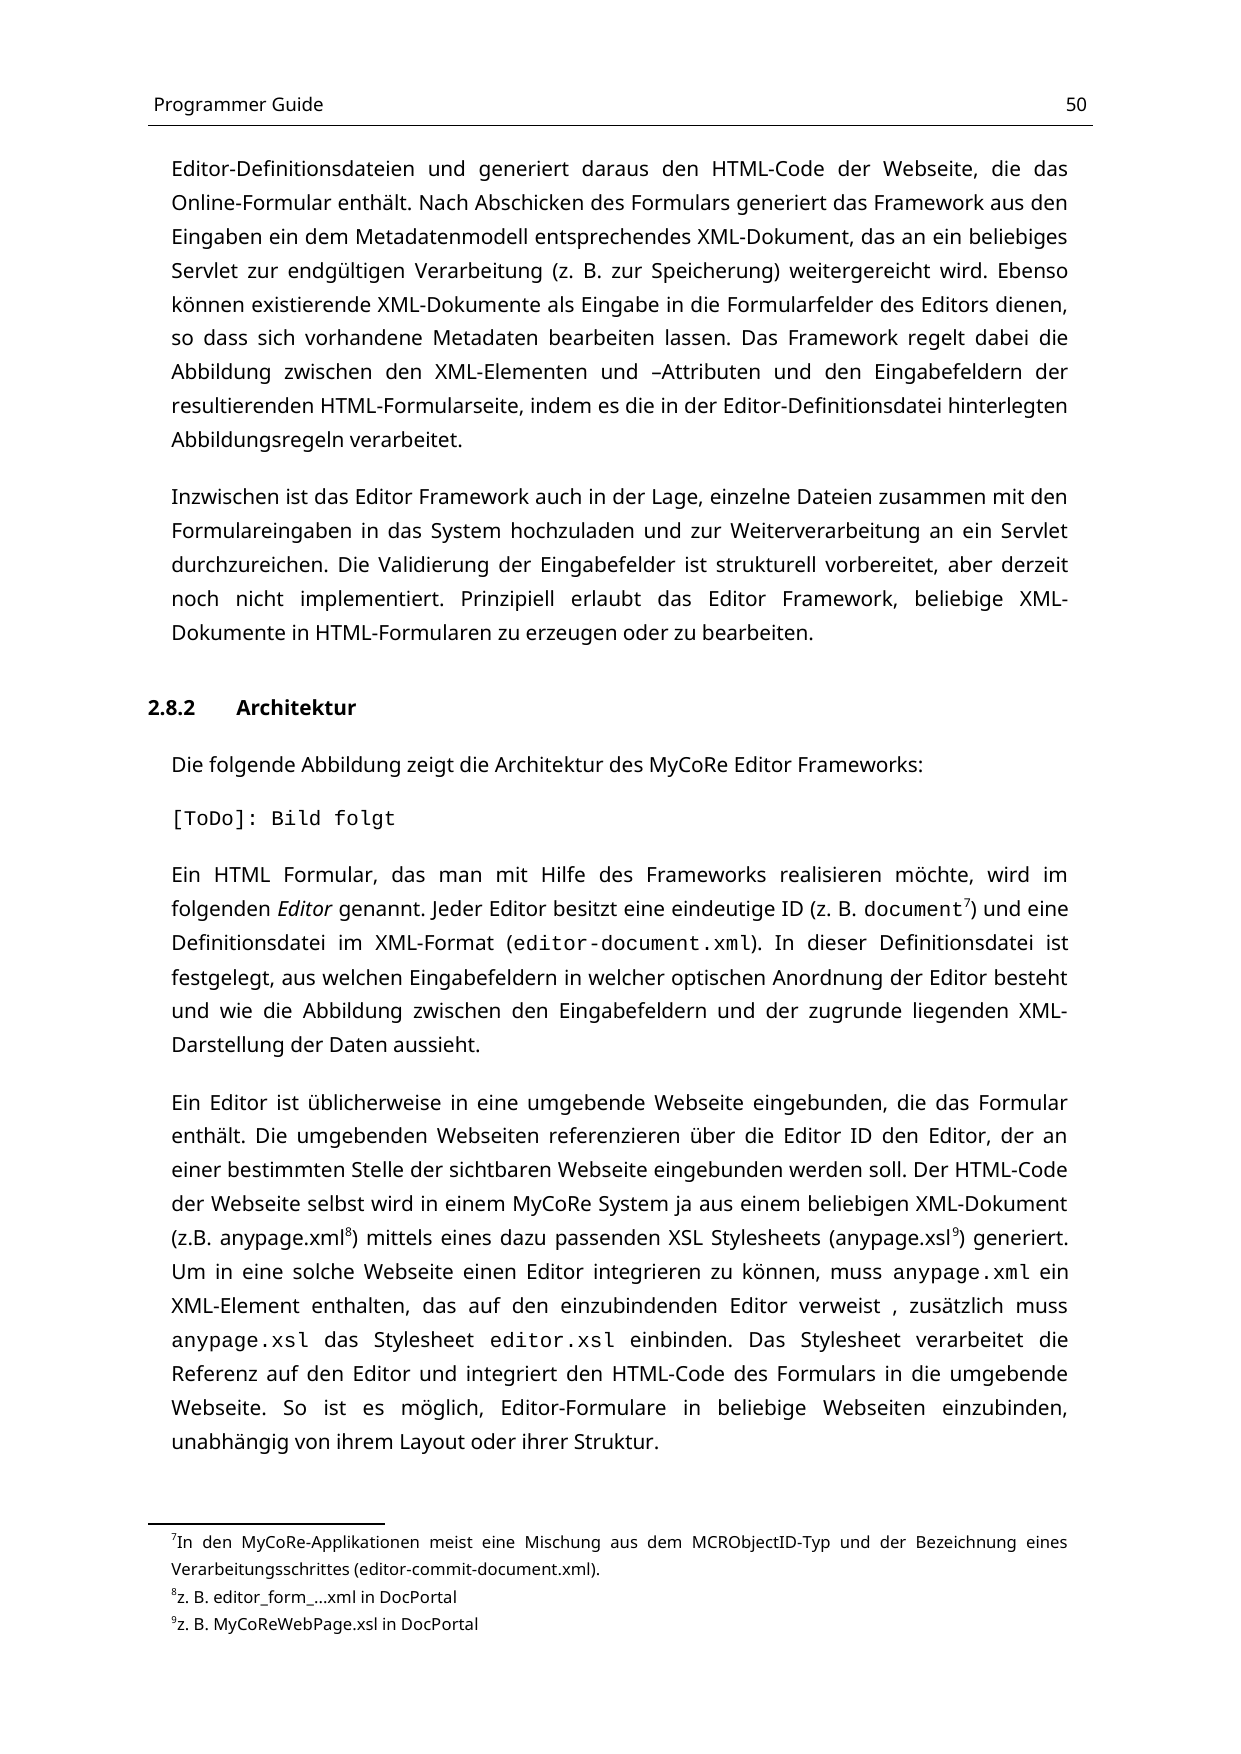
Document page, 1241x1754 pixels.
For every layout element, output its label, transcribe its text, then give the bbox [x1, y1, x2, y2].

text In den MyCoRe-Applikationen meist eine Mischung aus dem MCRObjectID-Typ und der Bezeichnung eines Verarbeitungsschrittes (editor-commit-document.xml). [171, 1530, 1069, 1581]
subtitle Architektur [148, 693, 1093, 721]
text Inzwischen ist das Editor Framework auch in der Lage, einzelne Dateien zusammen mit den Formulareingaben in das System hochzuladen und zur Weiterverarbeitung an ein Servlet durchzureichen. Die Validierung der Eingabefelder ist strukturell vorbereitet, aber derzeit noch nicht implementiert. Prinzipiell erlaubt das Editor Framework, beliebige XML-Dokumente in HTML-Formularen zu erzeugen oder zu bearbeiten. [171, 482, 1069, 646]
text Editor-Definitionsdateien und generiert daraus den HTML-Code der Webseite, die das Online-Formular enthält. Nach Abschicken des Formulars generiert das Framework aus den Eingaben ein dem Metadatenmodell entsprechendes XML-Dokument, das an ein beliebiges Servlet zur endgültigen Verarbeitung (z. B. zur Speicherung) weitergereicht wird. Ebenso können existierende XML-Dokumente als Eingabe in die Formularfelder des Editors dienen, so dass sich vorhandene Metadaten bearbeiten lassen. Das Framework regelt dabei die Abbildung zwischen den XML-Elementen und –Attributen und den Eingabefeldern der resultierenden HTML-Formularseite, indem es die in der Editor-Definitionsdatei hinterlegten Abbildungsregeln verarbeitet. [171, 154, 1069, 453]
text z. B. editor_form_...xml in DocPortal [171, 1585, 1069, 1608]
text Die folgende Abbildung zeigt die Architektur des MyCoRe Editor Frameworks: [171, 750, 1069, 779]
text Ein Editor ist üblicherweise in eine umgebende Webseite eingebunden, die das Formular enthält. Die umgebenden Webseiten referenzieren über die Editor ID den Editor, der an einer bestimmten Stelle der sichtbaren Webseite eingebunden werden soll. Der HTML-Code der Webseite selbst wird in einem MyCoRe System ja aus einem beliebigen XML-Dokument (z.B. anypage.xml) mittels eines dazu passenden XSL Stylesheets (anypage.xsl) generiert. Um in eine solche Webseite einen Editor integrieren zu können, muss anypage.xml ein XML-Element enthalten, das auf den einzubindenden Editor verweist , zusätzlich muss anypage.xsl das Stylesheet editor.xsl einbinden. Das Stylesheet verarbeitet die Referenz auf den Editor und integriert den HTML-Code des Formulars in die umgebende Webseite. So ist es möglich, Editor-Formulare in beliebige Webseiten einzubinden, unabhängig von ihrem Layout oder ihrer Struktur. [171, 1088, 1069, 1455]
text z. B. MyCoReWebPage.xsl in DocPortal [171, 1613, 1069, 1636]
text Ein HTML Formular, das man mit Hilfe des Frameworks realisieren möchte, wird im folgenden Editor genannt. Jeder Editor besitzt eine eindeutige ID (z. B. document) und eine Definitionsdatei im XML-Format (editor-document.xml). In dieser Definitionsdatei ist festgelegt, aus welchen Eingabefeldern in welcher optischen Anordnung der Editor besteht und wie die Abbildung zwischen den Eingabefeldern und der zugrunde liegenden XML-Darstellung der Daten aussieht. [171, 861, 1069, 1059]
text [ToDo]: Bild folgt [171, 808, 1069, 831]
